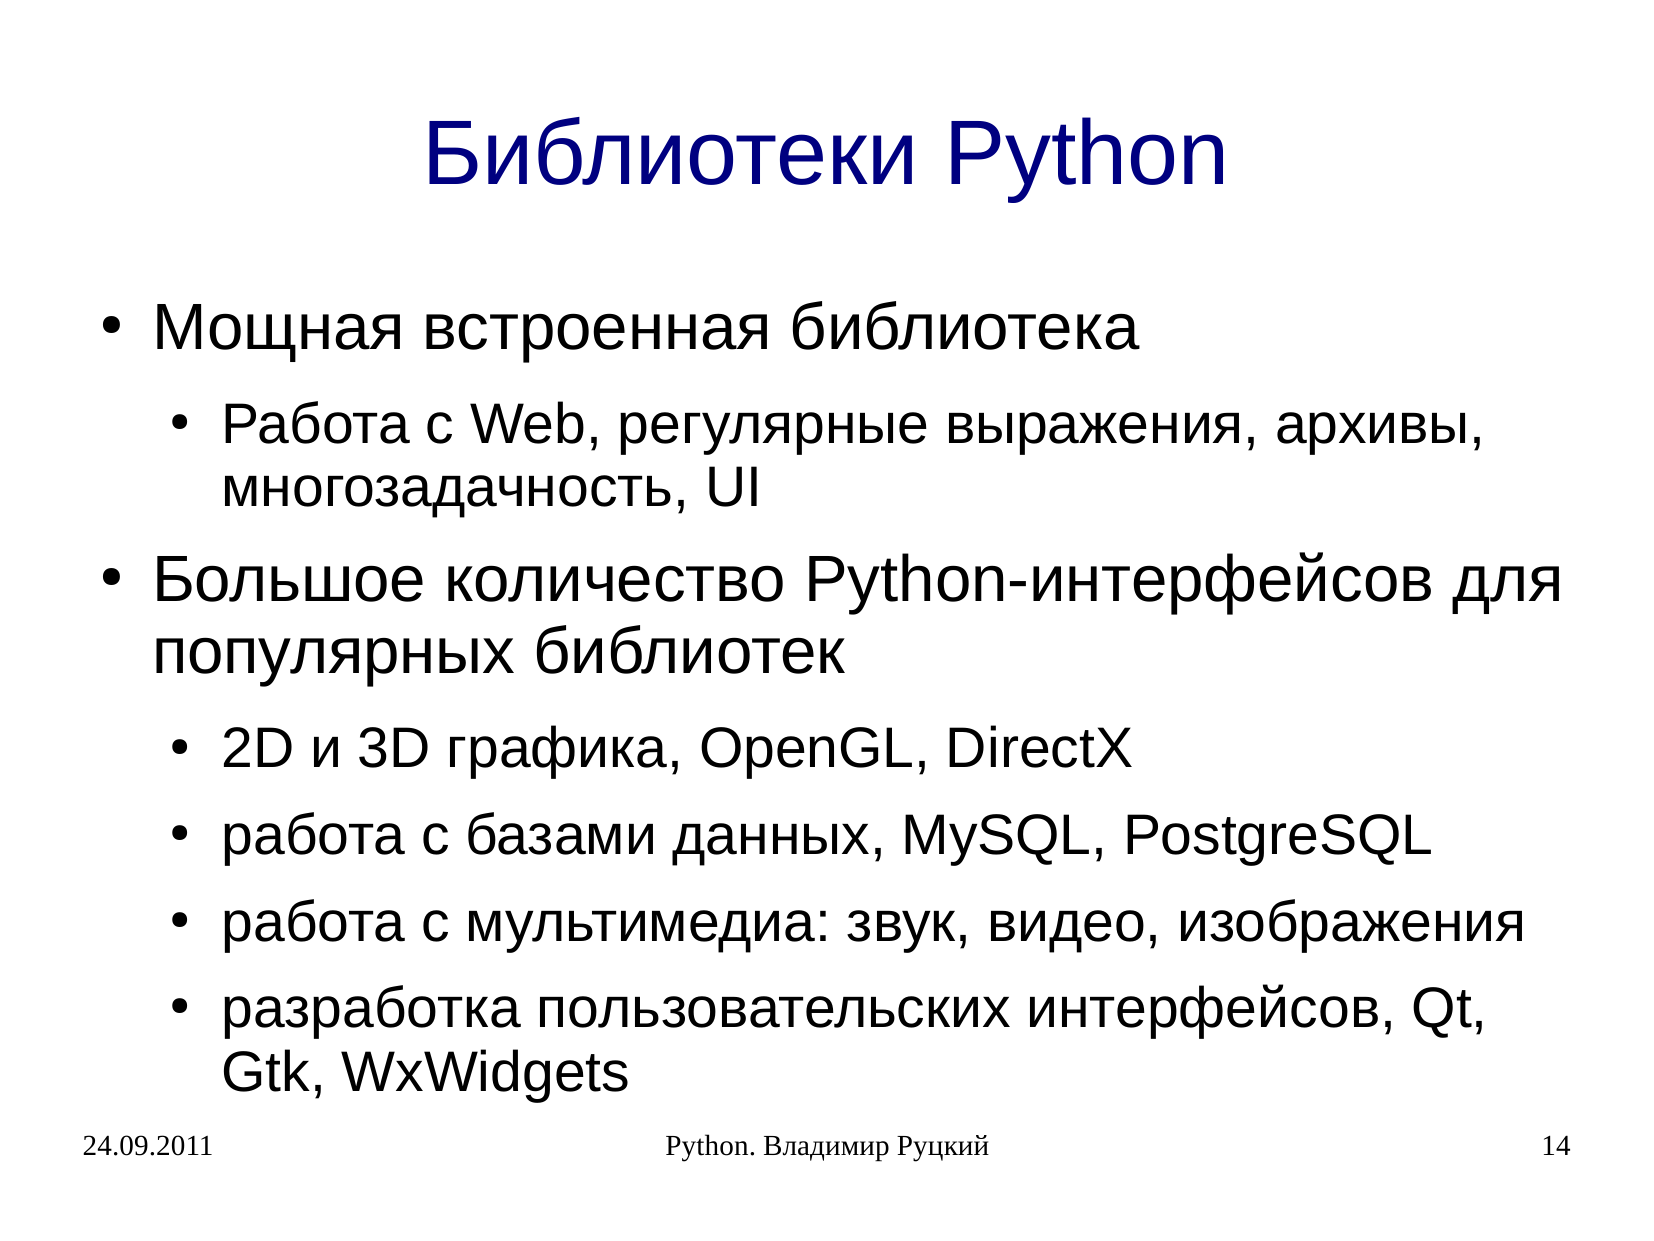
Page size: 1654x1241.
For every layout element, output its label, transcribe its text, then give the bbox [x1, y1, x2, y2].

list Мощная встроенная библиотека Работа с Web, регулярные выражения, архивы, многозадачность, UI Большое количество Python-интерфейсов для популярных библиотек 2D и 3D графика, OpenGL, DirectX работа с базами данных, MySQL, PostgreSQL работа с мультимедиа: звук, видео, изображения разработка пользовательских интерфейсов, Qt, Gtk, WxWidgets [82, 290, 1571, 1109]
title Библиотеки Python [82, 49, 1571, 257]
